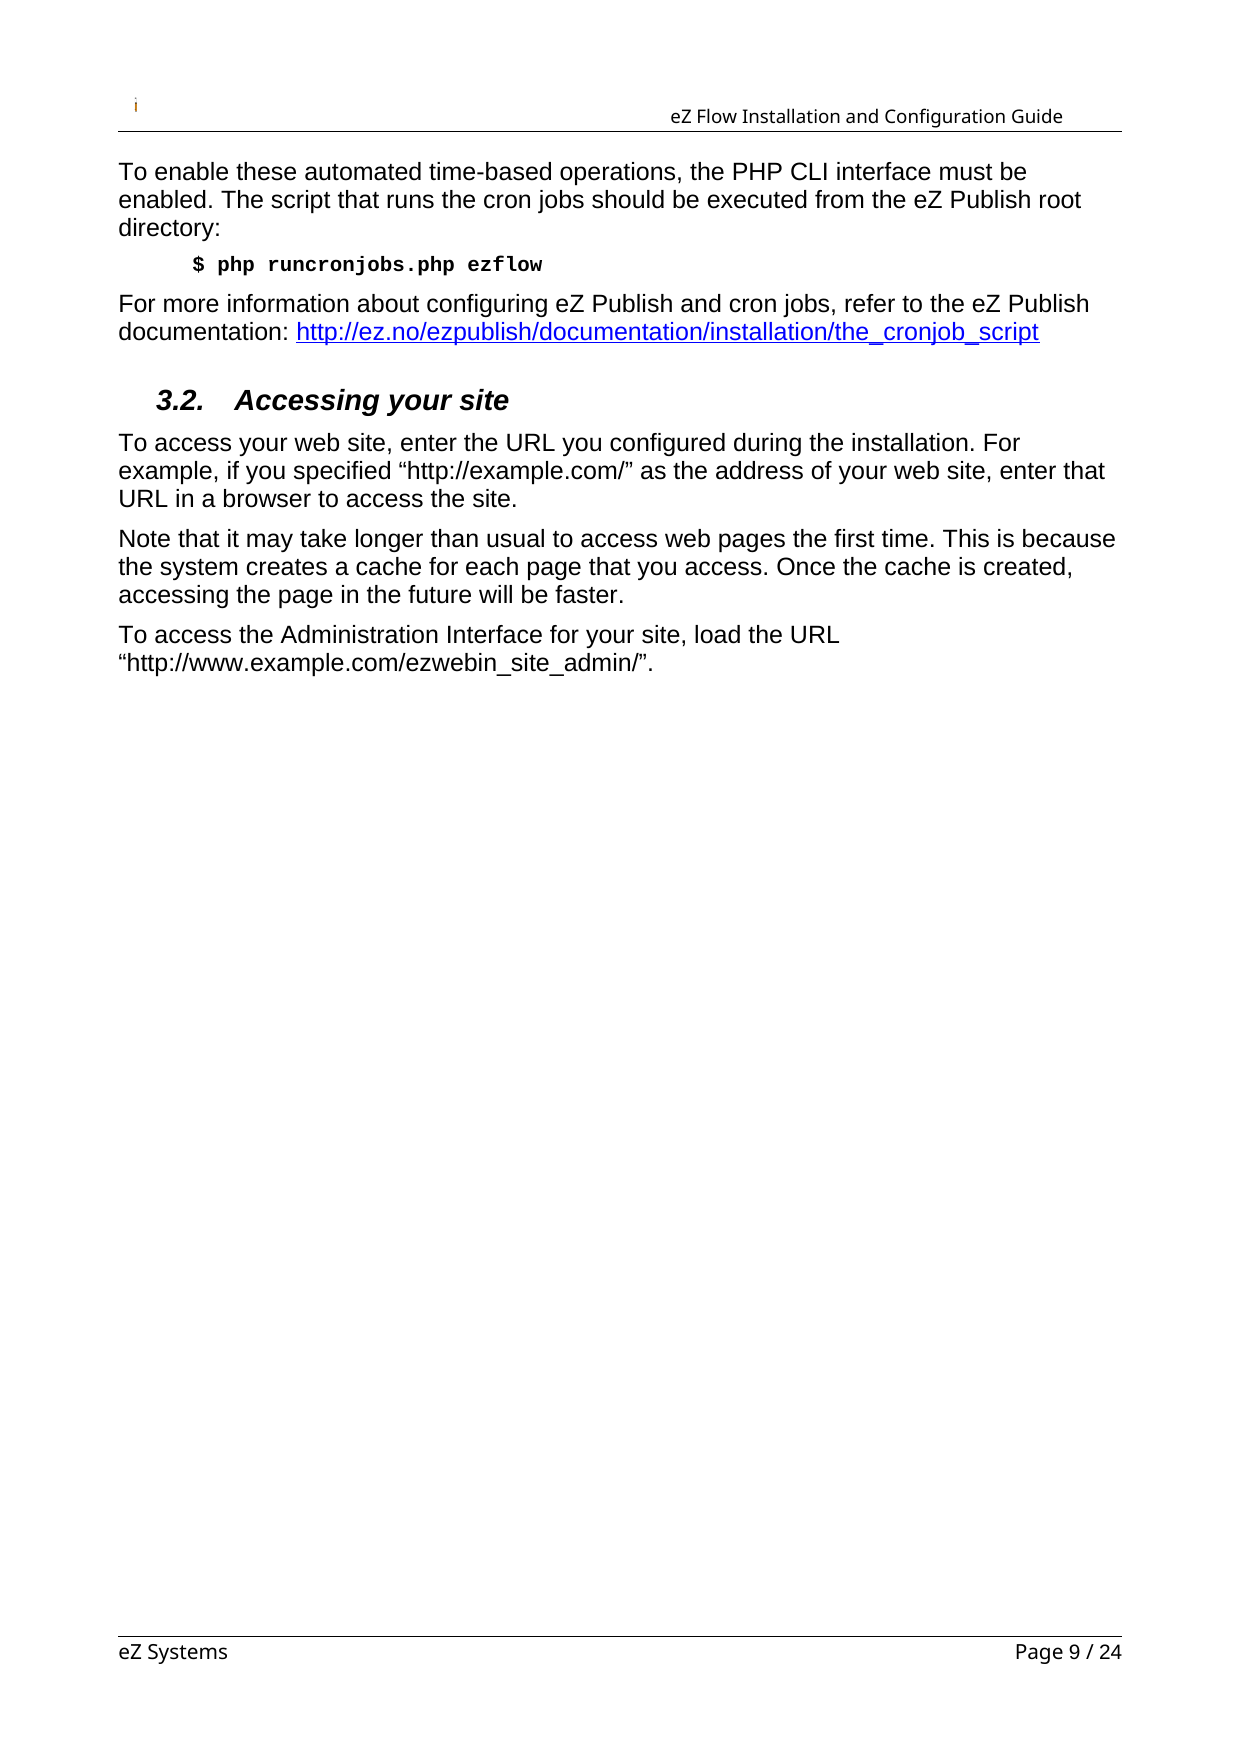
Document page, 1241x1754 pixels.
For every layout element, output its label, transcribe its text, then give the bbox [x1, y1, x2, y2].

text To enable these automated time-based operations, the PHP CLI interface must be enabled. The script that runs the cron jobs should be executed from the eZ Publish root directory: [118, 158, 1122, 241]
text $ php runcronjobs.php ezflow [192, 254, 1122, 278]
text To access the Administration Interface for your site, load the URL “http://www.example.com/ezwebin_site_admin/”. [118, 621, 1122, 677]
subtitle Accessing your site [148, 383, 1122, 416]
text Note that it may take longer than usual to access web pages the first time. This is because the system creates a cache for each page that you access. Once the cache is created, accessing the page in the future will be faster. [118, 525, 1122, 608]
text To access your web site, enter the URL you configured during the installation. For example, if you specified “http://example.com/” as the address of your web site, enter that URL in a browser to access the site. [118, 428, 1122, 512]
text For more information about configuring eZ Publish and cron jobs, refer to the eZ Publish documentation: http://ez.no/ezpublish/documentation/installation/the_cronjob_script [118, 290, 1122, 346]
